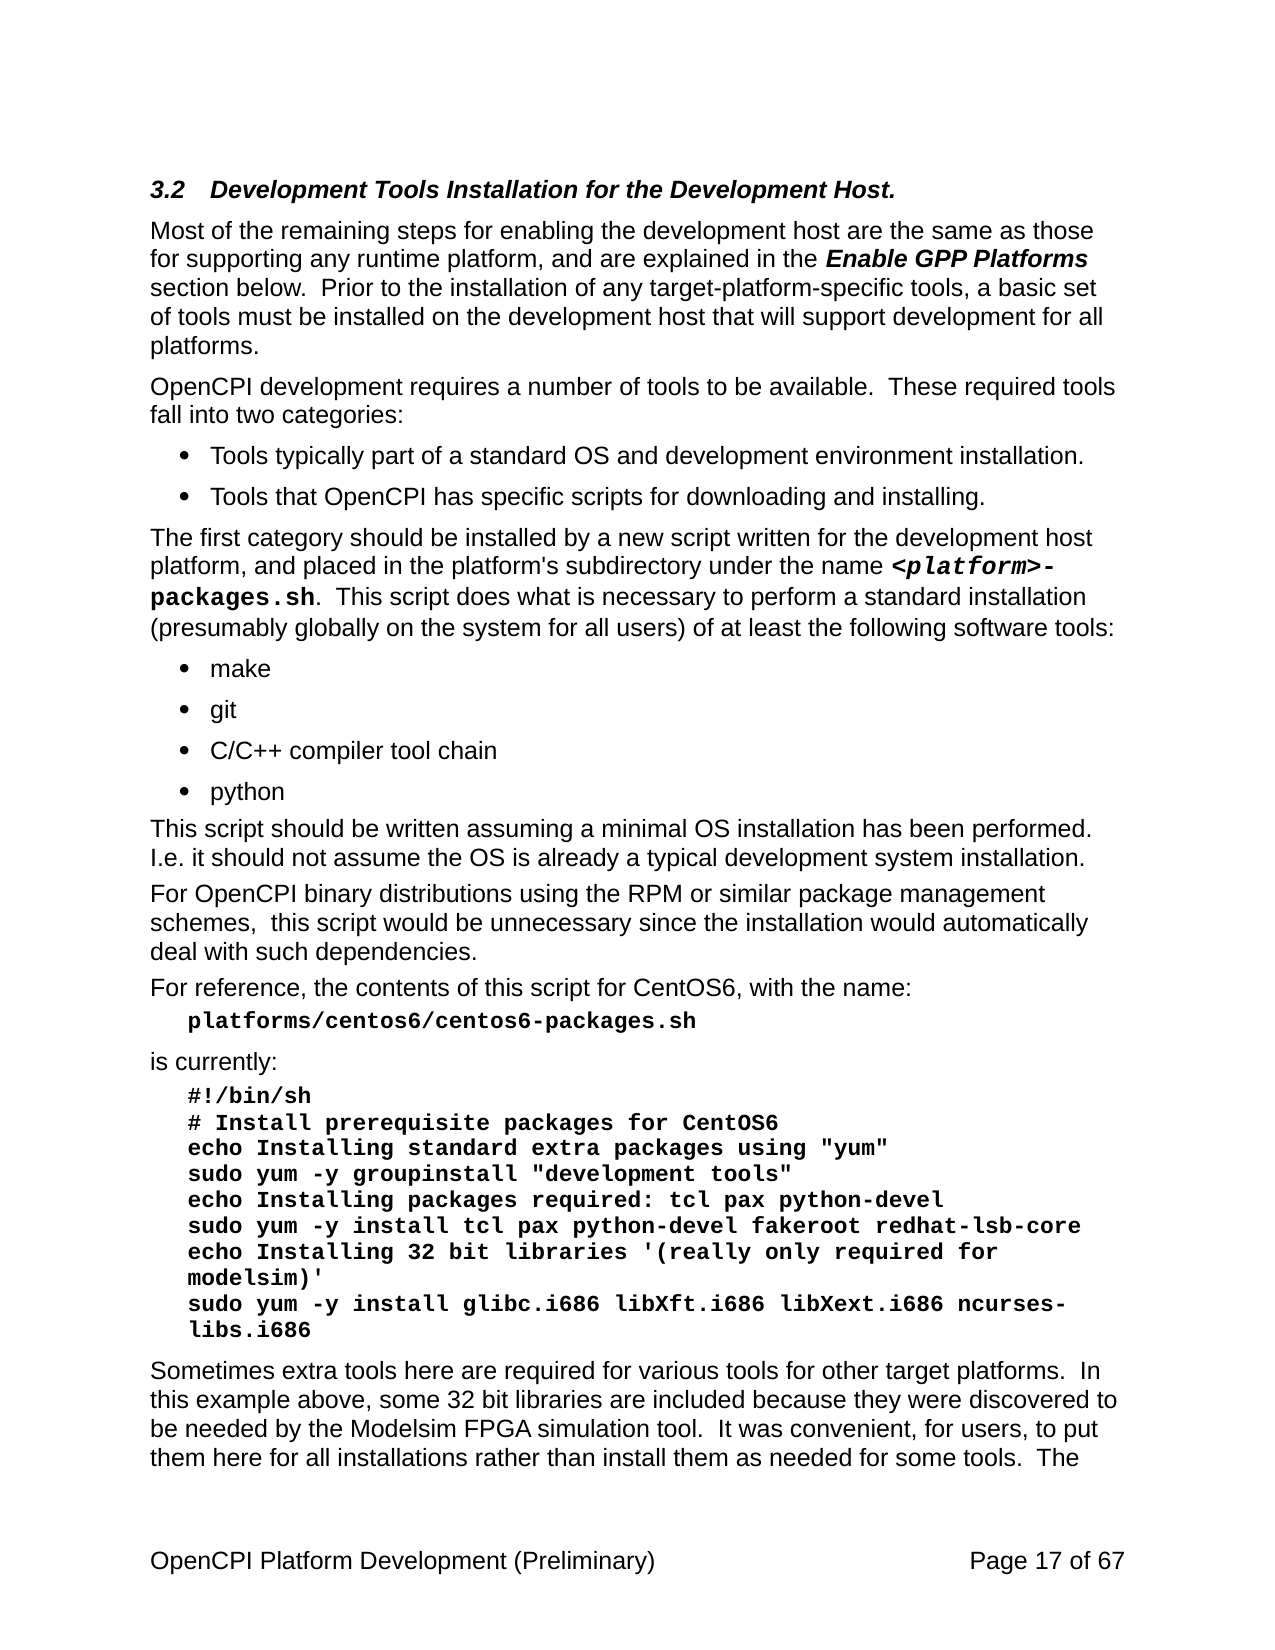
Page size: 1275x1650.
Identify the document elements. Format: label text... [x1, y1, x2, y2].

text For OpenCPI binary distributions using the RPM or similar package management schemes, this script would be unnecessary since the installation would automatically deal with such dependencies. [150, 879, 1125, 966]
list Tools that OpenCPI has specific scripts for downloading and installing. [180, 482, 1125, 511]
text #!/bin/sh # Install prerequisite packages for CentOS6 echo Installing standard extra packages using "yum" sudo yum -y groupinstall "development tools" echo Installing packages required: tcl pax python-devel sudo yum -y install tcl pax python-devel fakeroot redhat-lsb-core echo Installing 32 bit libraries '(really only required for modelsim)' sudo yum -y install glibc.i686 libXft.i686 libXext.i686 ncurses-libs.i686 [187, 1085, 1125, 1344]
list git [180, 695, 1125, 724]
list Tools typically part of a standard OS and development environment installation. [180, 441, 1125, 470]
text Most of the remaining steps for enabling the development host are the same as those for supporting any runtime platform, and are explained in the Enable GPP Platforms section below. Prior to the installation of any target-platform-specific tools, a basic set of tools must be installed on the development host that will support development for all platforms. [150, 216, 1125, 359]
text OpenCPI development requires a number of tools to be available. These required tools fall into two categories: [150, 371, 1125, 429]
text This script should be written assuming a minimal OS installation has been performed. I.e. it should not assume the OS is already a typical development system installation. [150, 814, 1125, 872]
text Sometimes extra tools here are required for various tools for other target platforms. In this example above, some 32 bit libraries are included because they were discovered to be needed by the Modelsim FPGA simulation tool. It was convenient, for users, to put them here for all installations rather than install them as needed for some tools. The [150, 1356, 1125, 1471]
text The first category should be installed by a new script written for the development host platform, and placed in the platform's subdirectory under the name <platform>-packages.sh. This script does what is necessary to perform a standard installation (presumably globally on the system for all users) of at least the following software tools: [150, 523, 1125, 642]
list C/C++ compiler tool chain [180, 736, 1125, 764]
text is currently: [150, 1047, 1125, 1076]
subtitle Development Tools Installation for the Development Host. [150, 175, 1125, 204]
text For reference, the contents of this script for CentOS6, with the name: [150, 973, 1125, 1002]
list make [180, 654, 1125, 683]
list python [180, 776, 1125, 805]
text platforms/centos6/centos6-packages.sh [187, 1009, 1125, 1035]
